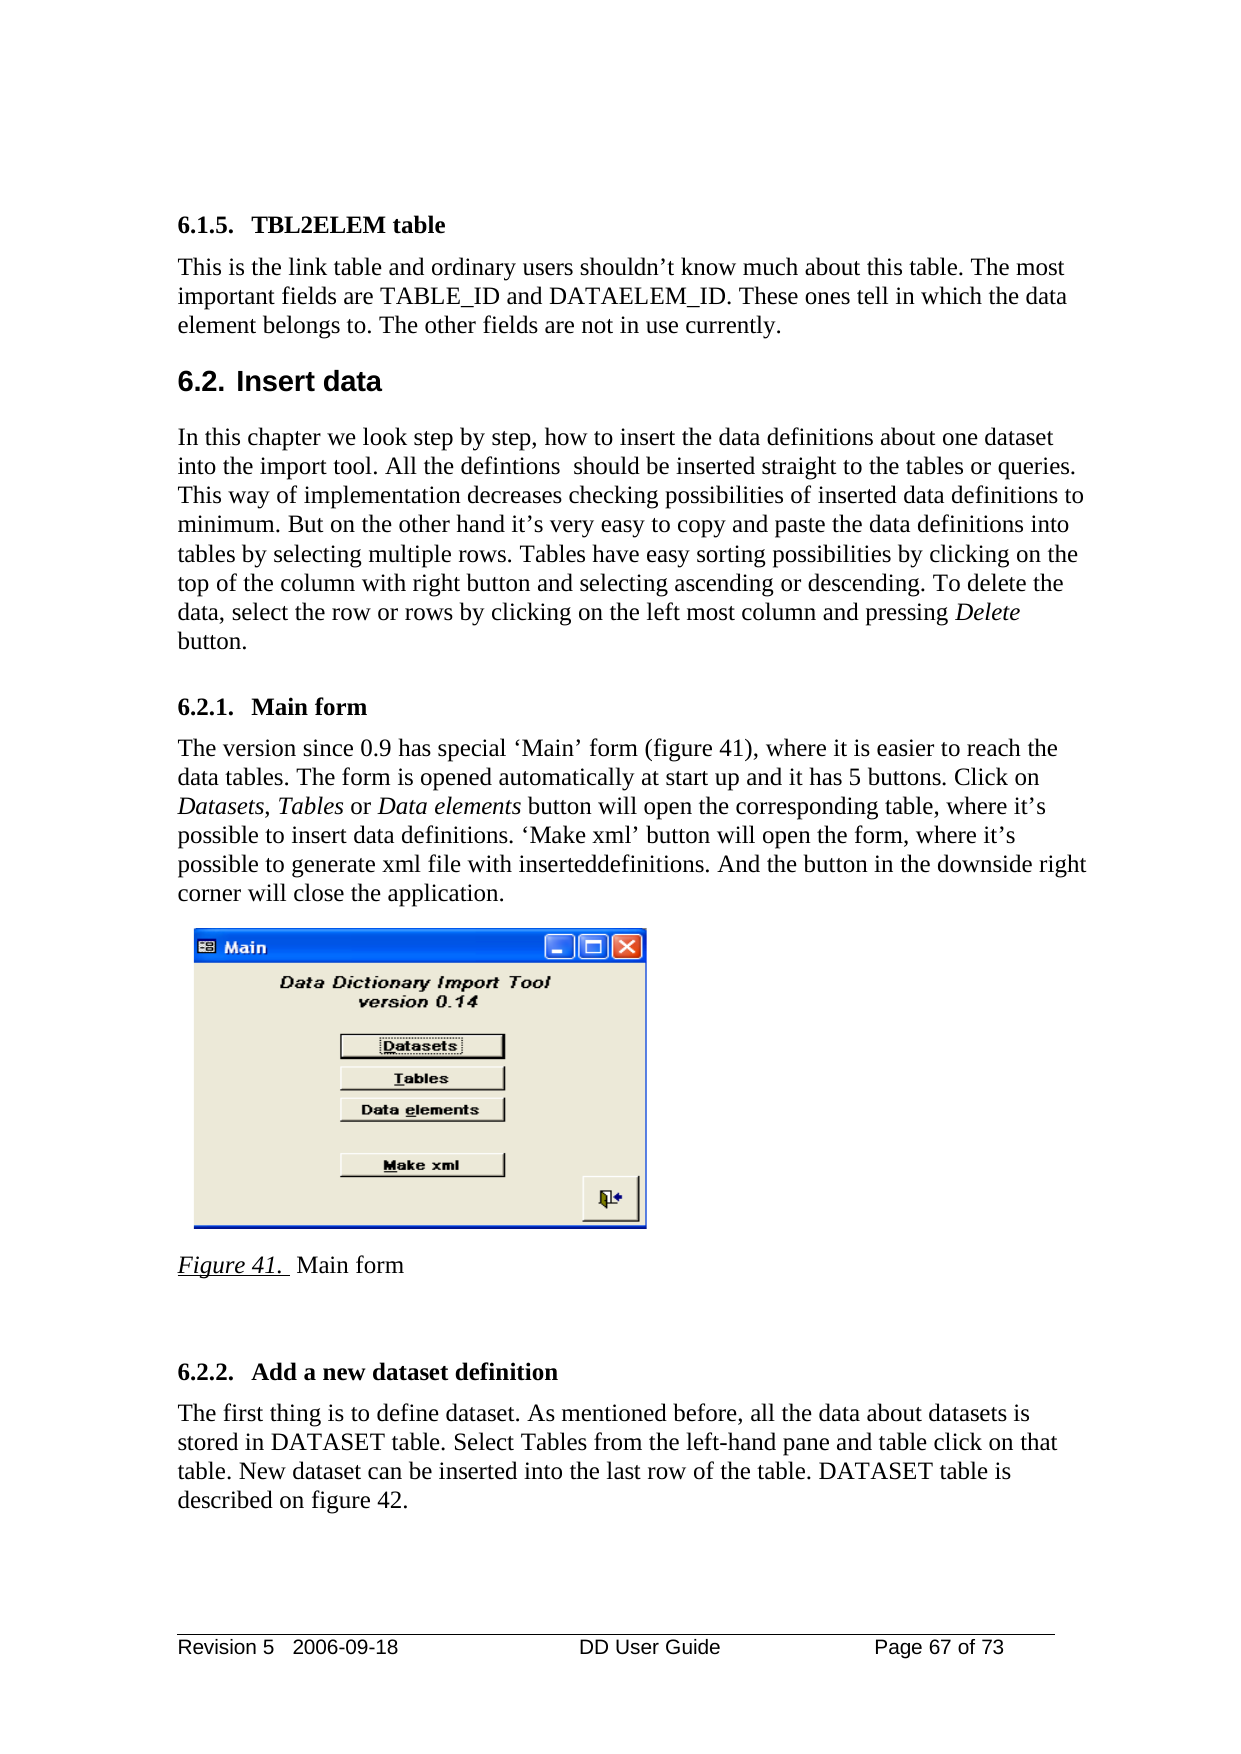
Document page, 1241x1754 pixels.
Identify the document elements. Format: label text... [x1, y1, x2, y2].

text Figure 41. Main form [177, 1250, 1092, 1279]
picture [193, 928, 647, 1229]
text The first thing is to define dataset. As mentioned before, all the data about datasets is stored in DATASET table. Select Tables from the left-hand pane and table click on that table. New dataset can be inserted into the last row of the table. DATASET table is described on figure 42. [177, 1398, 1092, 1514]
text The version since 0.9 has special ‘Main’ form (figure 41), where it is easier to reach the data tables. The form is opened automatically at start up and it has 5 buttons. Click on Datasets, Tables or Data elements button will open the corresponding table, where it’s possible to insert data definitions. ‘Make xml’ button will open the form, where it’s possible to generate xml file with inserteddefinitions. And the button in the downside right corner will close the application. [177, 733, 1092, 907]
text In this chapter we look step by step, how to insert the data definitions about one dataset into the import tool. All the defintions should be inserted straight to the tables or queries. This way of implementation decreases checking possibilities of inserted data definitions to minimum. But on the other hand it’s very easy to copy and paste the data definitions into tables by selecting multiple rows. Tables have easy sorting possibilities by clicking on the top of the column with right button and selecting ascending or descending. To delete the data, select the row or rows by clicking on the left most column and pressing Delete button. [177, 422, 1092, 655]
subtitle Main form [177, 691, 1092, 721]
subtitle Add a new dataset definition [177, 1356, 1092, 1385]
subtitle Insert data [177, 364, 1092, 397]
text This is the link table and ordinary users shouldn’t know much about this table. The most important fields are TABLE_ID and DATAELEM_ID. These ones tell in which the data element belongs to. The other fields are not in use currently. [177, 252, 1092, 339]
subtitle TBL2ELEM table [177, 210, 1092, 239]
